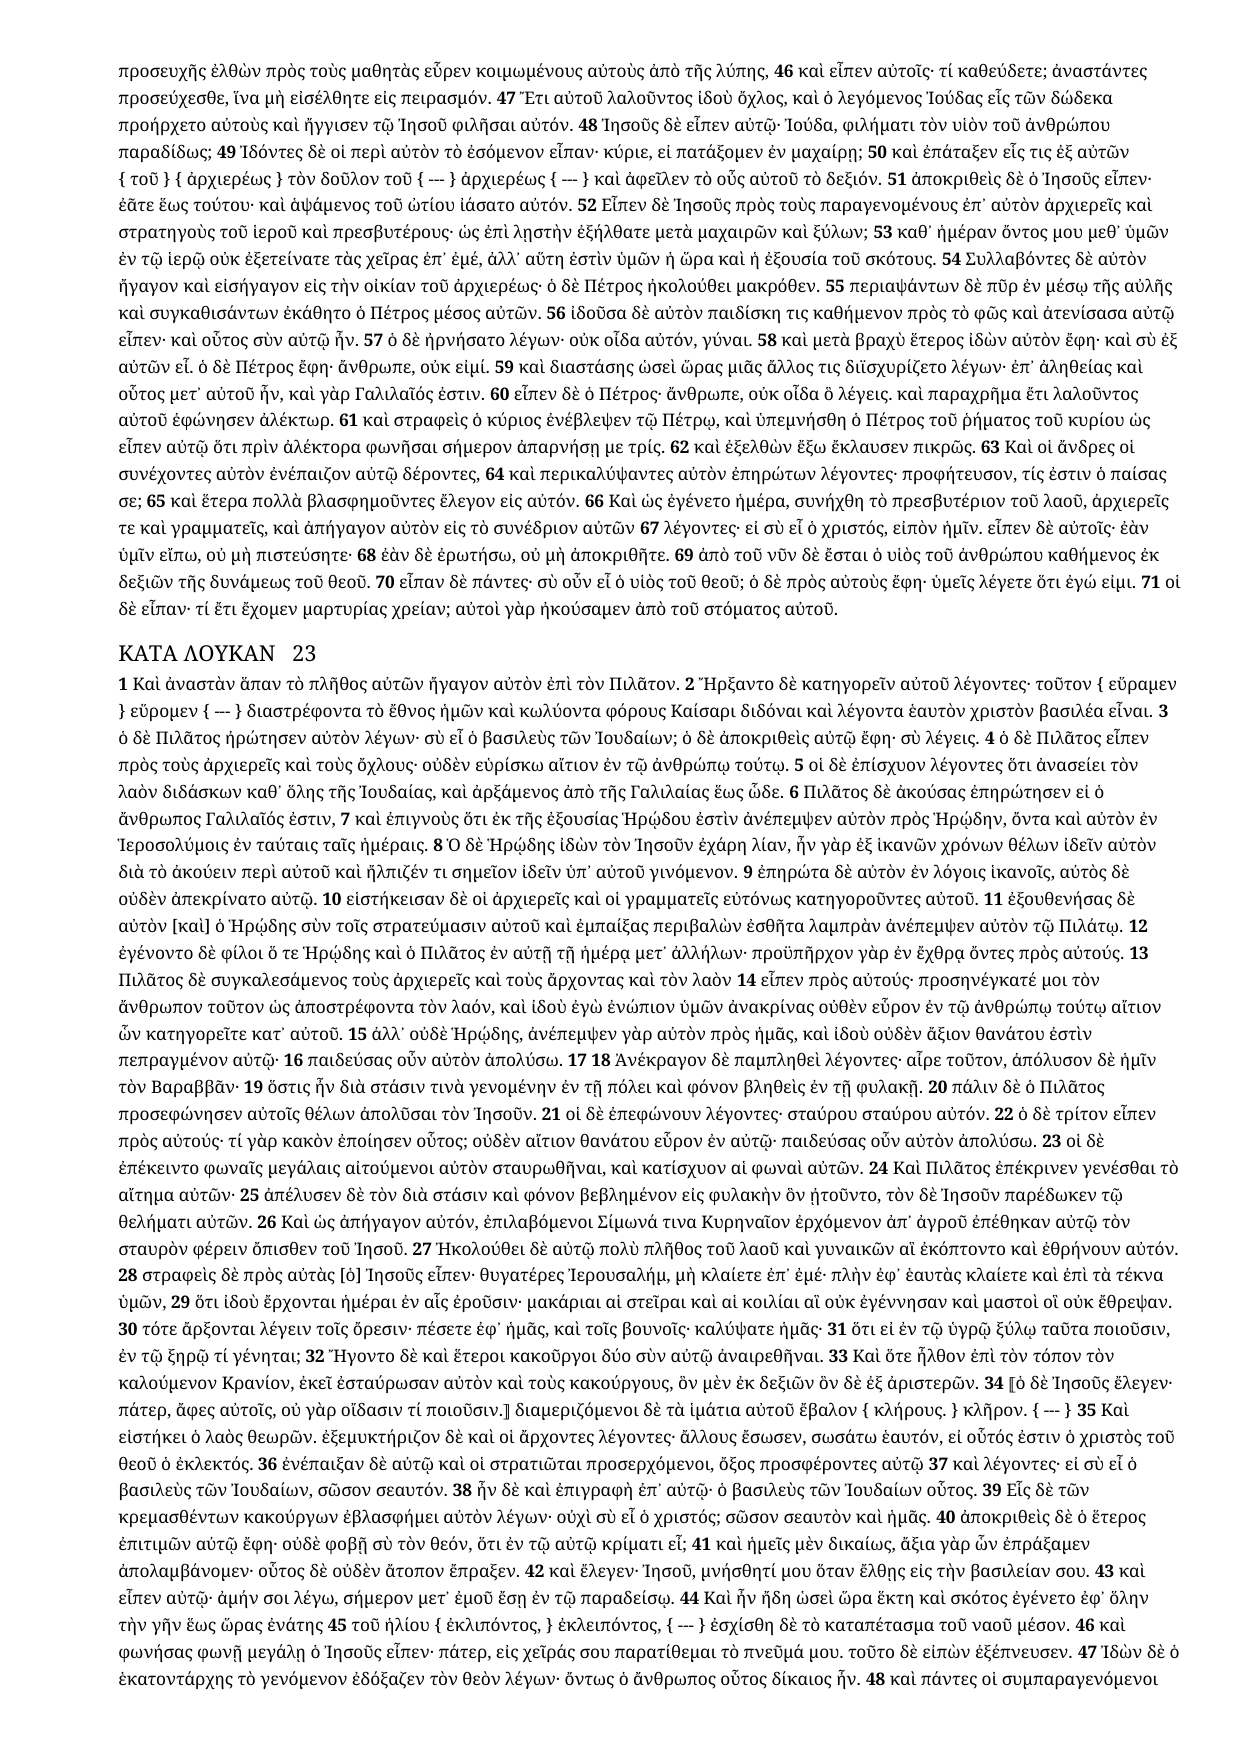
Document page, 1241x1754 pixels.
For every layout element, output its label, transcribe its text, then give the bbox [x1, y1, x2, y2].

text 1 Καὶ ἀναστὰν ἅπαν τὸ πλῆθος αὐτῶν ἤγαγον αὐτὸν ἐπὶ τὸν Πιλᾶτον. 2 Ἤρξαντο δὲ κατηγορεῖν αὐτοῦ λέγοντες· τοῦτον { εὕραμεν } εὕρομεν { --- } διαστρέφοντα τὸ ἔθνος ἡμῶν καὶ κωλύοντα φόρους Καίσαρι διδόναι καὶ λέγοντα ἑαυτὸν χριστὸν βασιλέα εἶναι. 3 ὁ δὲ Πιλᾶτος ἠρώτησεν αὐτὸν λέγων· σὺ εἶ ὁ βασιλεὺς τῶν Ἰουδαίων; ὁ δὲ ἀποκριθεὶς αὐτῷ ἔφη· σὺ λέγεις. 4 ὁ δὲ Πιλᾶτος εἶπεν πρὸς τοὺς ἀρχιερεῖς καὶ τοὺς ὄχλους· οὐδὲν εὑρίσκω αἴτιον ἐν τῷ ἀνθρώπῳ τούτῳ. 5 οἱ δὲ ἐπίσχυον λέγοντες ὅτι ἀνασείει τὸν λαὸν διδάσκων καθ᾽ ὅλης τῆς Ἰουδαίας, καὶ ἀρξάμενος ἀπὸ τῆς Γαλιλαίας ἕως ὧδε. 6 Πιλᾶτος δὲ ἀκούσας ἐπηρώτησεν εἰ ὁ ἄνθρωπος Γαλιλαῖός ἐστιν, 7 καὶ ἐπιγνοὺς ὅτι ἐκ τῆς ἐξουσίας Ἡρῴδου ἐστὶν ἀνέπεμψεν αὐτὸν πρὸς Ἡρῴδην, ὄντα καὶ αὐτὸν ἐν Ἱεροσολύμοις ἐν ταύταις ταῖς ἡμέραις. 8 Ὁ δὲ Ἡρῴδης ἰδὼν τὸν Ἰησοῦν ἐχάρη λίαν, ἦν γὰρ ἐξ ἱκανῶν χρόνων θέλων ἰδεῖν αὐτὸν διὰ τὸ ἀκούειν περὶ αὐτοῦ καὶ ἤλπιζέν τι σημεῖον ἰδεῖν ὑπ᾽ αὐτοῦ γινόμενον. 9 ἐπηρώτα δὲ αὐτὸν ἐν λόγοις ἱκανοῖς, αὐτὸς δὲ οὐδὲν ἀπεκρίνατο αὐτῷ. 10 εἱστήκεισαν δὲ οἱ ἀρχιερεῖς καὶ οἱ γραμματεῖς εὐτόνως κατηγοροῦντες αὐτοῦ. 11 ἐξουθενήσας δὲ αὐτὸν [καὶ] ὁ Ἡρῴδης σὺν τοῖς στρατεύμασιν αὐτοῦ καὶ ἐμπαίξας περιβαλὼν ἐσθῆτα λαμπρὰν ἀνέπεμψεν αὐτὸν τῷ Πιλάτῳ. 12 ἐγένοντο δὲ φίλοι ὅ τε Ἡρῴδης καὶ ὁ Πιλᾶτος ἐν αὐτῇ τῇ ἡμέρᾳ μετ᾽ ἀλλήλων· προϋπῆρχον γὰρ ἐν ἔχθρᾳ ὄντες πρὸς αὐτούς. 13 Πιλᾶτος δὲ συγκαλεσάμενος τοὺς ἀρχιερεῖς καὶ τοὺς ἄρχοντας καὶ τὸν λαὸν 14 εἶπεν πρὸς αὐτούς· προσηνέγκατέ μοι τὸν ἄνθρωπον τοῦτον ὡς ἀποστρέφοντα τὸν λαόν, καὶ ἰδοὺ ἐγὼ ἐνώπιον ὑμῶν ἀνακρίνας οὐθὲν εὗρον ἐν τῷ ἀνθρώπῳ τούτῳ αἴτιον ὧν κατηγορεῖτε κατ᾽ αὐτοῦ. 15 ἀλλ᾽ οὐδὲ Ἡρῴδης, ἀνέπεμψεν γὰρ αὐτὸν πρὸς ἡμᾶς, καὶ ἰδοὺ οὐδὲν ἄξιον θανάτου ἐστὶν πεπραγμένον αὐτῷ· 16 παιδεύσας οὖν αὐτὸν ἀπολύσω. 17 18 Ἀνέκραγον δὲ παμπληθεὶ λέγοντες· αἶρε τοῦτον, ἀπόλυσον δὲ ἡμῖν τὸν Βαραββᾶν· 19 ὅστις ἦν διὰ στάσιν τινὰ γενομένην ἐν τῇ πόλει καὶ φόνον βληθεὶς ἐν τῇ φυλακῇ. 20 πάλιν δὲ ὁ Πιλᾶτος προσεφώνησεν αὐτοῖς θέλων ἀπολῦσαι τὸν Ἰησοῦν. 21 οἱ δὲ ἐπεφώνουν λέγοντες· σταύρου σταύρου αὐτόν. 22 ὁ δὲ τρίτον εἶπεν πρὸς αὐτούς· τί γὰρ κακὸν ἐποίησεν οὗτος; οὐδὲν αἴτιον θανάτου εὗρον ἐν αὐτῷ· παιδεύσας οὖν αὐτὸν ἀπολύσω. 23 οἱ δὲ ἐπέκειντο φωναῖς μεγάλαις αἰτούμενοι αὐτὸν σταυρωθῆναι, καὶ κατίσχυον αἱ φωναὶ αὐτῶν. 24 Καὶ Πιλᾶτος ἐπέκρινεν γενέσθαι τὸ αἴτημα αὐτῶν· 25 ἀπέλυσεν δὲ τὸν διὰ στάσιν καὶ φόνον βεβλημένον εἰς φυλακὴν ὃν ᾐτοῦντο, τὸν δὲ Ἰησοῦν παρέδωκεν τῷ θελήματι αὐτῶν. 26 Καὶ ὡς ἀπήγαγον αὐτόν, ἐπιλαβόμενοι Σίμωνά τινα Κυρηναῖον ἐρχόμενον ἀπ᾽ ἀγροῦ ἐπέθηκαν αὐτῷ τὸν σταυρὸν φέρειν ὄπισθεν τοῦ Ἰησοῦ. 27 Ἠκολούθει δὲ αὐτῷ πολὺ πλῆθος τοῦ λαοῦ καὶ γυναικῶν αἳ ἐκόπτοντο καὶ ἐθρήνουν αὐτόν. 28 στραφεὶς δὲ πρὸς αὐτὰς [ὁ] Ἰησοῦς εἶπεν· θυγατέρες Ἰερουσαλήμ, μὴ κλαίετε ἐπ᾽ ἐμέ· πλὴν ἐφ᾽ ἑαυτὰς κλαίετε καὶ ἐπὶ τὰ τέκνα ὑμῶν, 29 ὅτι ἰδοὺ ἔρχονται ἡμέραι ἐν αἷς ἐροῦσιν· μακάριαι αἱ στεῖραι καὶ αἱ κοιλίαι αἳ οὐκ ἐγέννησαν καὶ μαστοὶ οἳ οὐκ ἔθρεψαν. 30 τότε ἄρξονται λέγειν τοῖς ὄρεσιν· πέσετε ἐφ᾽ ἡμᾶς, καὶ τοῖς βουνοῖς· καλύψατε ἡμᾶς· 31 ὅτι εἰ ἐν τῷ ὑγρῷ ξύλῳ ταῦτα ποιοῦσιν, ἐν τῷ ξηρῷ τί γένηται; 32 Ἤγοντο δὲ καὶ ἕτεροι κακοῦργοι δύο σὺν αὐτῷ ἀναιρεθῆναι. 33 Καὶ ὅτε ἦλθον ἐπὶ τὸν τόπον τὸν καλούμενον Κρανίον, ἐκεῖ ἐσταύρωσαν αὐτὸν καὶ τοὺς κακούργους, ὃν μὲν ἐκ δεξιῶν ὃν δὲ ἐξ ἀριστερῶν. 34 ⟦ὁ δὲ Ἰησοῦς ἔλεγεν· πάτερ, ἄφες αὐτοῖς, οὐ γὰρ οἴδασιν τί ποιοῦσιν.⟧ διαμεριζόμενοι δὲ τὰ ἱμάτια αὐτοῦ ἔβαλον { κλήρους. } κλῆρον. { --- } 35 Καὶ εἱστήκει ὁ λαὸς θεωρῶν. ἐξεμυκτήριζον δὲ καὶ οἱ ἄρχοντες λέγοντες· ἄλλους ἔσωσεν, σωσάτω ἑαυτόν, εἰ οὗτός ἐστιν ὁ χριστὸς τοῦ θεοῦ ὁ ἐκλεκτός. 36 ἐνέπαιξαν δὲ αὐτῷ καὶ οἱ στρατιῶται προσερχόμενοι, ὄξος προσφέροντες αὐτῷ 37 καὶ λέγοντες· εἰ σὺ εἶ ὁ βασιλεὺς τῶν Ἰουδαίων, σῶσον σεαυτόν. 38 ἦν δὲ καὶ ἐπιγραφὴ ἐπ᾽ αὐτῷ· ὁ βασιλεὺς τῶν Ἰουδαίων οὗτος. 39 Εἷς δὲ τῶν κρεμασθέντων κακούργων ἐβλασφήμει αὐτὸν λέγων· οὐχὶ σὺ εἶ ὁ χριστός; σῶσον σεαυτὸν καὶ ἡμᾶς. 40 ἀποκριθεὶς δὲ ὁ ἕτερος ἐπιτιμῶν αὐτῷ ἔφη· οὐδὲ φοβῇ σὺ τὸν θεόν, ὅτι ἐν τῷ αὐτῷ κρίματι εἶ; 41 καὶ ἡμεῖς μὲν δικαίως, ἄξια γὰρ ὧν ἐπράξαμεν ἀπολαμβάνομεν· οὗτος δὲ οὐδὲν ἄτοπον ἔπραξεν. 42 καὶ ἔλεγεν· Ἰησοῦ, μνήσθητί μου ὅταν ἔλθῃς εἰς τὴν βασιλείαν σου. 43 καὶ εἶπεν αὐτῷ· ἀμήν σοι λέγω, σήμερον μετ᾽ ἐμοῦ ἔσῃ ἐν τῷ παραδείσῳ. 44 Καὶ ἦν ἤδη ὡσεὶ ὥρα ἕκτη καὶ σκότος ἐγένετο ἐφ᾽ ὅλην τὴν γῆν ἕως ὥρας ἐνάτης 45 τοῦ ἡλίου { ἐκλιπόντος, } ἐκλειπόντος, { --- } ἐσχίσθη δὲ τὸ καταπέτασμα τοῦ ναοῦ μέσον. 46 καὶ φωνήσας φωνῇ μεγάλῃ ὁ Ἰησοῦς εἶπεν· πάτερ, εἰς χεῖράς σου παρατίθεμαι τὸ πνεῦμά μου. τοῦτο δὲ εἰπὼν ἐξέπνευσεν. 47 Ἰδὼν δὲ ὁ ἑκατοντάρχης τὸ γενόμενον ἐδόξαζεν τὸν θεὸν λέγων· ὄντως ὁ ἄνθρωπος οὗτος δίκαιος ἦν. 48 καὶ πάντες οἱ συμπαραγενόμενοι [118, 672, 1181, 1690]
text ΚΑΤΑ ΛΟΥΚΑΝ 23 [118, 638, 1181, 668]
text προσευχῆς ἐλθὼν πρὸς τοὺς μαθητὰς εὗρεν κοιμωμένους αὐτοὺς ἀπὸ τῆς λύπης, 46 καὶ εἶπεν αὐτοῖς· τί καθεύδετε; ἀναστάντες προσεύχεσθε, ἵνα μὴ εἰσέλθητε εἰς πειρασμόν. 47 Ἔτι αὐτοῦ λαλοῦντος ἰδοὺ ὄχλος, καὶ ὁ λεγόμενος Ἰούδας εἷς τῶν δώδεκα προήρχετο αὐτοὺς καὶ ἤγγισεν τῷ Ἰησοῦ φιλῆσαι αὐτόν. 48 Ἰησοῦς δὲ εἶπεν αὐτῷ· Ἰούδα, φιλήματι τὸν υἱὸν τοῦ ἀνθρώπου παραδίδως; 49 Ἰδόντες δὲ οἱ περὶ αὐτὸν τὸ ἐσόμενον εἶπαν· κύριε, εἰ πατάξομεν ἐν μαχαίρῃ; 50 καὶ ἐπάταξεν εἷς τις ἐξ αὐτῶν { τοῦ } { ἀρχιερέως } τὸν δοῦλον τοῦ { --- } ἀρχιερέως { --- } καὶ ἀφεῖλεν τὸ οὖς αὐτοῦ τὸ δεξιόν. 51 ἀποκριθεὶς δὲ ὁ Ἰησοῦς εἶπεν· ἐᾶτε ἕως τούτου· καὶ ἁψάμενος τοῦ ὠτίου ἰάσατο αὐτόν. 52 Εἶπεν δὲ Ἰησοῦς πρὸς τοὺς παραγενομένους ἐπ᾽ αὐτὸν ἀρχιερεῖς καὶ στρατηγοὺς τοῦ ἱεροῦ καὶ πρεσβυτέρους· ὡς ἐπὶ λῃστὴν ἐξήλθατε μετὰ μαχαιρῶν καὶ ξύλων; 53 καθ᾽ ἡμέραν ὄντος μου μεθ᾽ ὑμῶν ἐν τῷ ἱερῷ οὐκ ἐξετείνατε τὰς χεῖρας ἐπ᾽ ἐμέ, ἀλλ᾽ αὕτη ἐστὶν ὑμῶν ἡ ὥρα καὶ ἡ ἐξουσία τοῦ σκότους. 54 Συλλαβόντες δὲ αὐτὸν ἤγαγον καὶ εἰσήγαγον εἰς τὴν οἰκίαν τοῦ ἀρχιερέως· ὁ δὲ Πέτρος ἠκολούθει μακρόθεν. 55 περιαψάντων δὲ πῦρ ἐν μέσῳ τῆς αὐλῆς καὶ συγκαθισάντων ἐκάθητο ὁ Πέτρος μέσος αὐτῶν. 56 ἰδοῦσα δὲ αὐτὸν παιδίσκη τις καθήμενον πρὸς τὸ φῶς καὶ ἀτενίσασα αὐτῷ εἶπεν· καὶ οὗτος σὺν αὐτῷ ἦν. 57 ὁ δὲ ἠρνήσατο λέγων· οὐκ οἶδα αὐτόν, γύναι. 58 καὶ μετὰ βραχὺ ἕτερος ἰδὼν αὐτὸν ἔφη· καὶ σὺ ἐξ αὐτῶν εἶ. ὁ δὲ Πέτρος ἔφη· ἄνθρωπε, οὐκ εἰμί. 59 καὶ διαστάσης ὡσεὶ ὥρας μιᾶς ἄλλος τις διϊσχυρίζετο λέγων· ἐπ᾽ ἀληθείας καὶ οὗτος μετ᾽ αὐτοῦ ἦν, καὶ γὰρ Γαλιλαῖός ἐστιν. 60 εἶπεν δὲ ὁ Πέτρος· ἄνθρωπε, οὐκ οἶδα ὃ λέγεις. καὶ παραχρῆμα ἔτι λαλοῦντος αὐτοῦ ἐφώνησεν ἀλέκτωρ. 61 καὶ στραφεὶς ὁ κύριος ἐνέβλεψεν τῷ Πέτρῳ, καὶ ὑπεμνήσθη ὁ Πέτρος τοῦ ῥήματος τοῦ κυρίου ὡς εἶπεν αὐτῷ ὅτι πρὶν ἀλέκτορα φωνῆσαι σήμερον ἀπαρνήσῃ με τρίς. 62 καὶ ἐξελθὼν ἔξω ἔκλαυσεν πικρῶς. 63 Καὶ οἱ ἄνδρες οἱ συνέχοντες αὐτὸν ἐνέπαιζον αὐτῷ δέροντες, 64 καὶ περικαλύψαντες αὐτὸν ἐπηρώτων λέγοντες· προφήτευσον, τίς ἐστιν ὁ παίσας σε; 65 καὶ ἕτερα πολλὰ βλασφημοῦντες ἔλεγον εἰς αὐτόν. 66 Καὶ ὡς ἐγένετο ἡμέρα, συνήχθη τὸ πρεσβυτέριον τοῦ λαοῦ, ἀρχιερεῖς τε καὶ γραμματεῖς, καὶ ἀπήγαγον αὐτὸν εἰς τὸ συνέδριον αὐτῶν 67 λέγοντες· εἰ σὺ εἶ ὁ χριστός, εἰπὸν ἡμῖν. εἶπεν δὲ αὐτοῖς· ἐὰν ὑμῖν εἴπω, οὐ μὴ πιστεύσητε· 68 ἐὰν δὲ ἐρωτήσω, οὐ μὴ ἀποκριθῆτε. 69 ἀπὸ τοῦ νῦν δὲ ἔσται ὁ υἱὸς τοῦ ἀνθρώπου καθήμενος ἐκ δεξιῶν τῆς δυνάμεως τοῦ θεοῦ. 70 εἶπαν δὲ πάντες· σὺ οὖν εἶ ὁ υἱὸς τοῦ θεοῦ; ὁ δὲ πρὸς αὐτοὺς ἔφη· ὑμεῖς λέγετε ὅτι ἐγώ εἰμι. 71 οἱ δὲ εἶπαν· τί ἔτι ἔχομεν μαρτυρίας χρείαν; αὐτοὶ γὰρ ἠκούσαμεν ἀπὸ τοῦ στόματος αὐτοῦ. [118, 59, 1181, 620]
